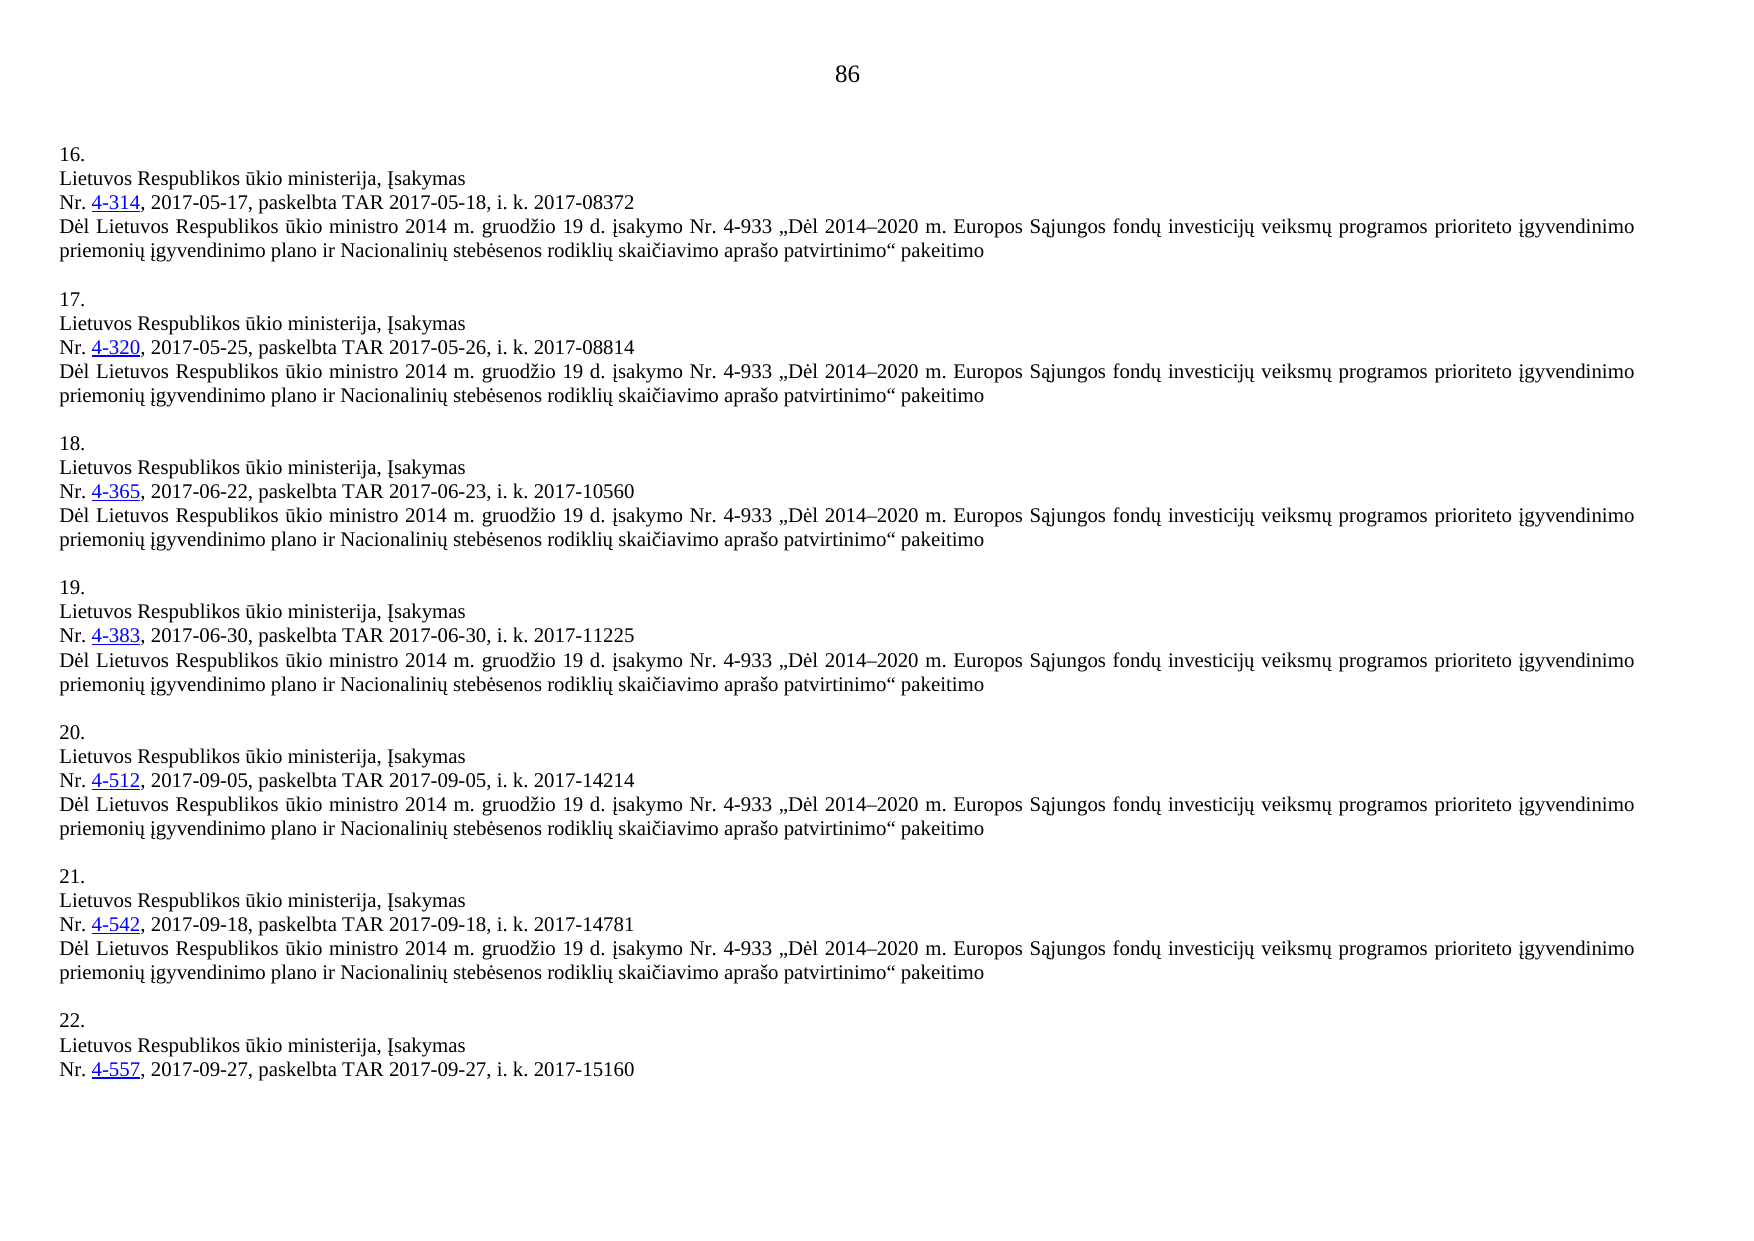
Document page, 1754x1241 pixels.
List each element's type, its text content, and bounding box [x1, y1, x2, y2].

text Lietuvos Respublikos ūkio ministerija, Įsakymas [59, 599, 1636, 623]
text Dėl Lietuvos Respublikos ūkio ministro 2014 m. gruodžio 19 d. įsakymo Nr. 4-933 „Dėl 2014–2020 m. Europos Sąjungos fondų investicijų veiksmų programos prioriteto įgyvendinimo priemonių įgyvendinimo plano ir Nacionalinių stebėsenos rodiklių skaičiavimo aprašo patvirtinimo“ pakeitimo [59, 359, 1636, 407]
text Dėl Lietuvos Respublikos ūkio ministro 2014 m. gruodžio 19 d. įsakymo Nr. 4-933 „Dėl 2014–2020 m. Europos Sąjungos fondų investicijų veiksmų programos prioriteto įgyvendinimo priemonių įgyvendinimo plano ir Nacionalinių stebėsenos rodiklių skaičiavimo aprašo patvirtinimo“ pakeitimo [59, 792, 1636, 840]
text 19. [59, 575, 1636, 599]
text Dėl Lietuvos Respublikos ūkio ministro 2014 m. gruodžio 19 d. įsakymo Nr. 4-933 „Dėl 2014–2020 m. Europos Sąjungos fondų investicijų veiksmų programos prioriteto įgyvendinimo priemonių įgyvendinimo plano ir Nacionalinių stebėsenos rodiklių skaičiavimo aprašo patvirtinimo“ pakeitimo [59, 503, 1636, 551]
text 21. [59, 864, 1636, 888]
text Dėl Lietuvos Respublikos ūkio ministro 2014 m. gruodžio 19 d. įsakymo Nr. 4-933 „Dėl 2014–2020 m. Europos Sąjungos fondų investicijų veiksmų programos prioriteto įgyvendinimo priemonių įgyvendinimo plano ir Nacionalinių stebėsenos rodiklių skaičiavimo aprašo patvirtinimo“ pakeitimo [59, 647, 1636, 696]
text Nr. 4-320, 2017-05-25, paskelbta TAR 2017-05-26, i. k. 2017-08814 [59, 335, 1636, 359]
text 18. [59, 431, 1636, 455]
text Dėl Lietuvos Respublikos ūkio ministro 2014 m. gruodžio 19 d. įsakymo Nr. 4-933 „Dėl 2014–2020 m. Europos Sąjungos fondų investicijų veiksmų programos prioriteto įgyvendinimo priemonių įgyvendinimo plano ir Nacionalinių stebėsenos rodiklių skaičiavimo aprašo patvirtinimo“ pakeitimo [59, 214, 1636, 262]
text Lietuvos Respublikos ūkio ministerija, Įsakymas [59, 744, 1636, 768]
text Dėl Lietuvos Respublikos ūkio ministro 2014 m. gruodžio 19 d. įsakymo Nr. 4-933 „Dėl 2014–2020 m. Europos Sąjungos fondų investicijų veiksmų programos prioriteto įgyvendinimo priemonių įgyvendinimo plano ir Nacionalinių stebėsenos rodiklių skaičiavimo aprašo patvirtinimo“ pakeitimo [59, 936, 1636, 984]
text 16. [59, 142, 1636, 166]
text Nr. 4-365, 2017-06-22, paskelbta TAR 2017-06-23, i. k. 2017-10560 [59, 479, 1636, 503]
text Nr. 4-542, 2017-09-18, paskelbta TAR 2017-09-18, i. k. 2017-14781 [59, 912, 1636, 936]
text 22. [59, 1008, 1636, 1032]
text Nr. 4-512, 2017-09-05, paskelbta TAR 2017-09-05, i. k. 2017-14214 [59, 768, 1636, 792]
text Lietuvos Respublikos ūkio ministerija, Įsakymas [59, 455, 1636, 479]
text 20. [59, 720, 1636, 744]
text Lietuvos Respublikos ūkio ministerija, Įsakymas [59, 311, 1636, 335]
text Lietuvos Respublikos ūkio ministerija, Įsakymas [59, 166, 1636, 190]
text Nr. 4-314, 2017-05-17, paskelbta TAR 2017-05-18, i. k. 2017-08372 [59, 190, 1636, 214]
text 17. [59, 287, 1636, 311]
text Lietuvos Respublikos ūkio ministerija, Įsakymas [59, 888, 1636, 912]
text Nr. 4-383, 2017-06-30, paskelbta TAR 2017-06-30, i. k. 2017-11225 [59, 623, 1636, 647]
text Nr. 4-557, 2017-09-27, paskelbta TAR 2017-09-27, i. k. 2017-15160 [59, 1057, 1636, 1081]
text Lietuvos Respublikos ūkio ministerija, Įsakymas [59, 1032, 1636, 1057]
